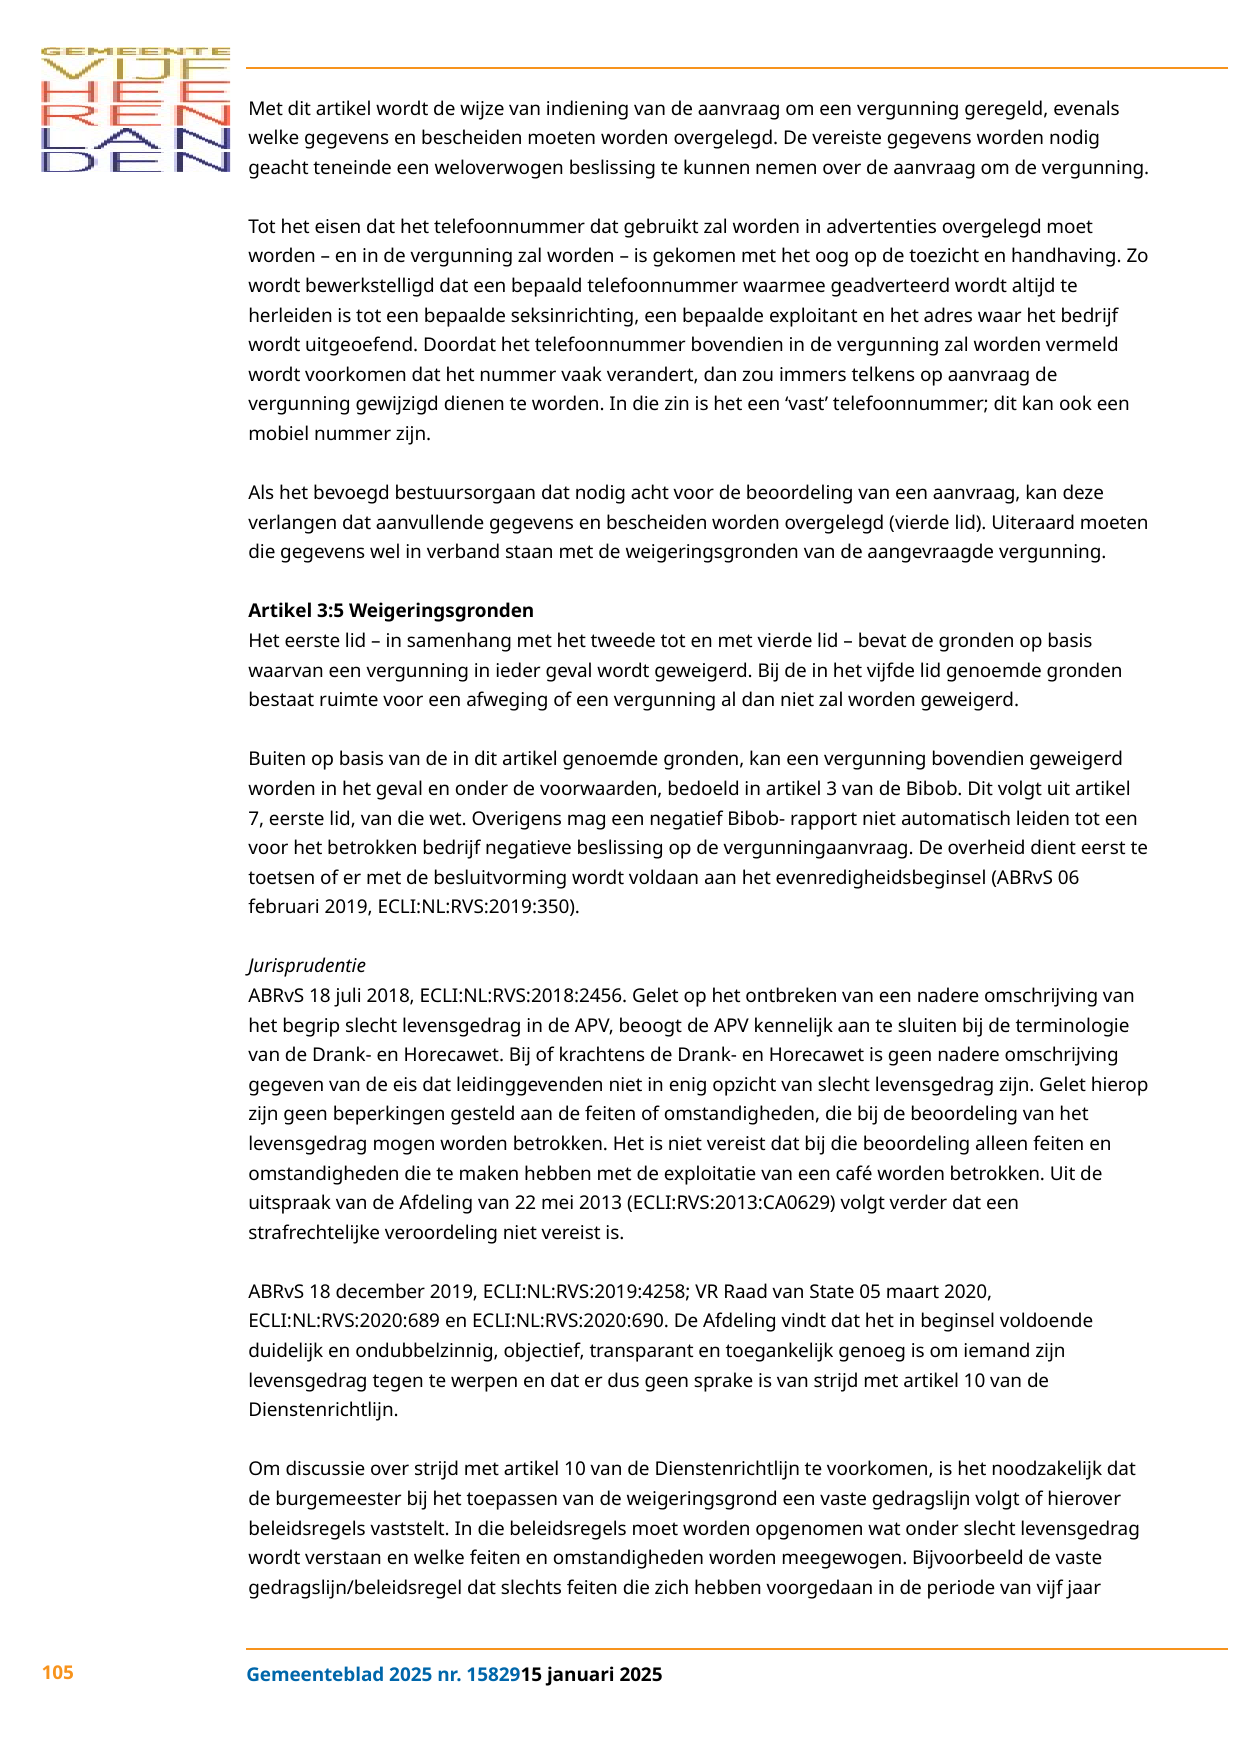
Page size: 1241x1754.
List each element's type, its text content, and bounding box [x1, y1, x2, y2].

text ABRvS 18 december 2019, ECLI:NL:RVS:2019:4258; VR Raad van State 05 maart 2020, ECLI:NL:RVS:2020:689 en ECLI:NL:RVS:2020:690. De Afdeling vindt dat het in beginsel voldoende duidelijk en ondubbelzinnig, objectief, transparant en toegankelijk genoeg is om iemand zijn levensgedrag tegen te werpen en dat er dus geen sprake is van strijd met artikel 10 van de Dienstenrichtlijn. [248, 1278, 1152, 1422]
text Jurisprudentie [248, 953, 1152, 978]
text Artikel 3:5 Weigeringsgronden [248, 598, 1152, 623]
text ABRvS 18 juli 2018, ECLI:NL:RVS:2018:2456. Gelet op het ontbreken van een nadere omschrijving van het begrip slecht levensgedrag in de APV, beoogt de APV kennelijk aan te sluiten bij de terminologie van de Drank- en Horecawet. Bij of krachtens de Drank- en Horecawet is geen nadere omschrijving gegeven van de eis dat leidinggevenden niet in enig opzicht van slecht levensgedrag zijn. Gelet hierop zijn geen beperkingen gesteld aan de feiten of omstandigheden, die bij de beoordeling van het levensgedrag mogen worden betrokken. Het is niet vereist dat bij die beoordeling alleen feiten en omstandigheden die te maken hebben met de exploitatie van een café worden betrokken. Uit de uitspraak van de Afdeling van 22 mei 2013 (ECLI:RVS:2013:CA0629) volgt verder dat een strafrechtelijke veroordeling niet vereist is. [248, 982, 1152, 1245]
text Tot het eisen dat het telefoonnummer dat gebruikt zal worden in advertenties overgelegd moet worden – en in de vergunning zal worden – is gekomen met het oog op de toezicht en handhaving. Zo wordt bewerkstelligd dat een bepaald telefoonnummer waarmee geadverteerd wordt altijd te herleiden is tot een bepaalde seksinrichting, een bepaalde exploitant en het adres waar het bedrijf wordt uitgeoefend. Doordat het telefoonnummer bovendien in de vergunning zal worden vermeld wordt voorkomen dat het nummer vaak verandert, dan zou immers telkens op aanvraag de vergunning gewijzigd dienen te worden. In die zin is het een ‘vast’ telefoonnummer; dit kan ook een mobiel nummer zijn. [248, 213, 1152, 446]
picture [41, 47, 231, 172]
text Het eerste lid – in samenhang met het tweede tot en met vierde lid – bevat de gronden op basis waarvan een vergunning in ieder geval wordt geweigerd. Bij de in het vijfde lid genoemde gronden bestaat ruimte voor een afweging of een vergunning al dan niet zal worden geweigerd. [248, 627, 1152, 712]
text Om discussie over strijd met artikel 10 van de Dienstenrichtlijn te voorkomen, is het noodzakelijk dat de burgemeester bij het toepassen van de weigeringsgrond een vaste gedragslijn volgt of hierover beleidsregels vaststelt. In die beleidsregels moet worden opgenomen wat onder slecht levensgedrag wordt verstaan en welke feiten en omstandigheden worden meegewogen. Bijvoorbeeld de vaste gedragslijn/beleidsregel dat slechts feiten die zich hebben voorgedaan in de periode van vijf jaar [248, 1456, 1152, 1600]
text Met dit artikel wordt de wijze van indiening van de aanvraag om een vergunning geregeld, evenals welke gegevens en bescheiden moeten worden overgelegd. De vereiste gegevens worden nodig geacht teneinde een weloverwogen beslissing te kunnen nemen over de aanvraag om de vergunning. [248, 95, 1152, 180]
text Buiten op basis van de in dit artikel genoemde gronden, kan een vergunning bovendien geweigerd worden in het geval en onder de voorwaarden, bedoeld in artikel 3 van de Bibob. Dit volgt uit artikel 7, eerste lid, van die wet. Overigens mag een negatief Bibob- rapport niet automatisch leiden tot een voor het betrokken bedrijf negatieve beslissing op de vergunningaanvraag. De overheid dient eerst te toetsen of er met de besluitvorming wordt voldaan aan het evenredigheidsbeginsel (ABRvS 06 februari 2019, ECLI:NL:RVS:2019:350). [248, 746, 1152, 919]
text Als het bevoegd bestuursorgaan dat nodig acht voor de beoordeling van een aanvraag, kan deze verlangen dat aanvullende gegevens en bescheiden worden overgelegd (vierde lid). Uiteraard moeten die gegevens wel in verband staan met de weigeringsgronden van de aangevraagde vergunning. [248, 479, 1152, 564]
